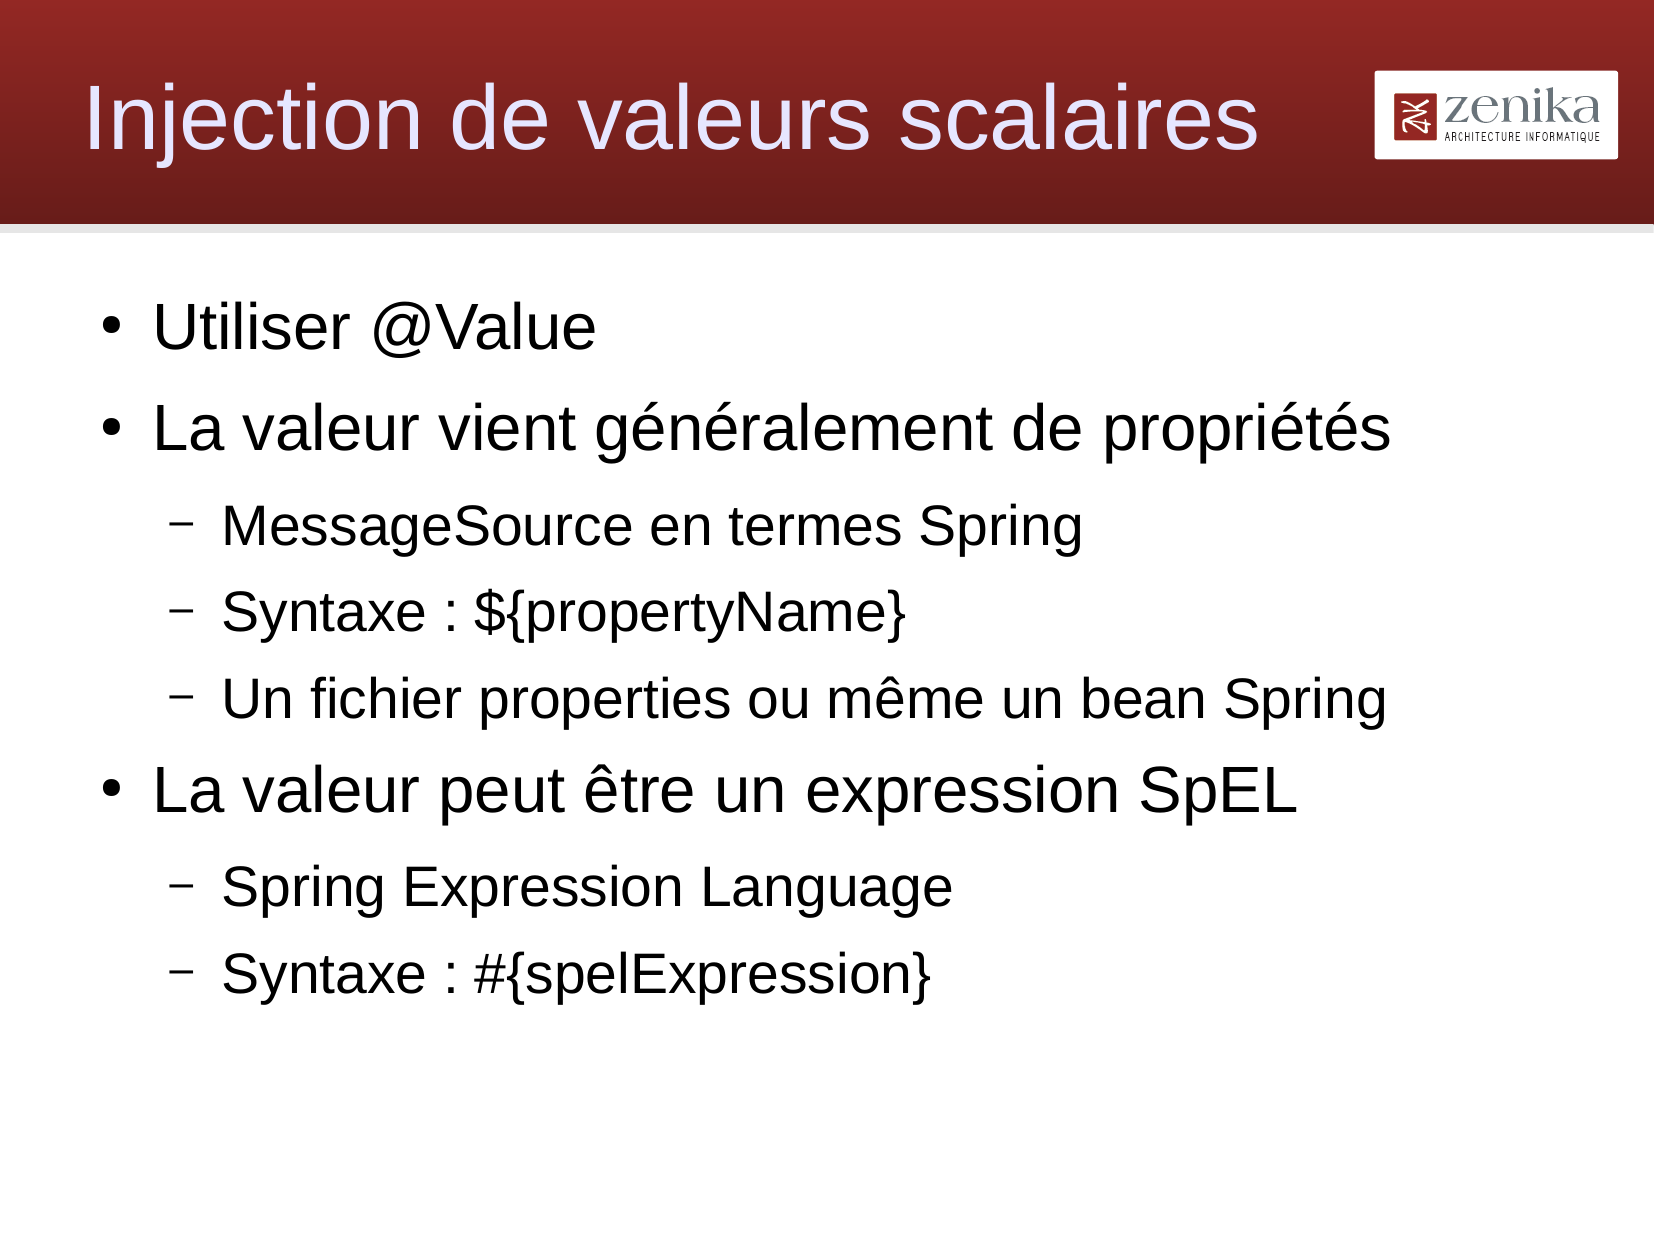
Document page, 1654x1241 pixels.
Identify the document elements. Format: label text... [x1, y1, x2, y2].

title Injection de valeurs scalaires [82, 13, 1571, 222]
picture [1571, 82, 1600, 149]
list Utiliser @Value La valeur vient généralement de propriétés MessageSource en termes Spring Syntaxe : ${propertyName} Un fichier properties ou même un bean Spring La valeur peut être un expression SpEL Spring Expression Language Syntaxe : #{spelExpression} [82, 290, 1538, 1010]
